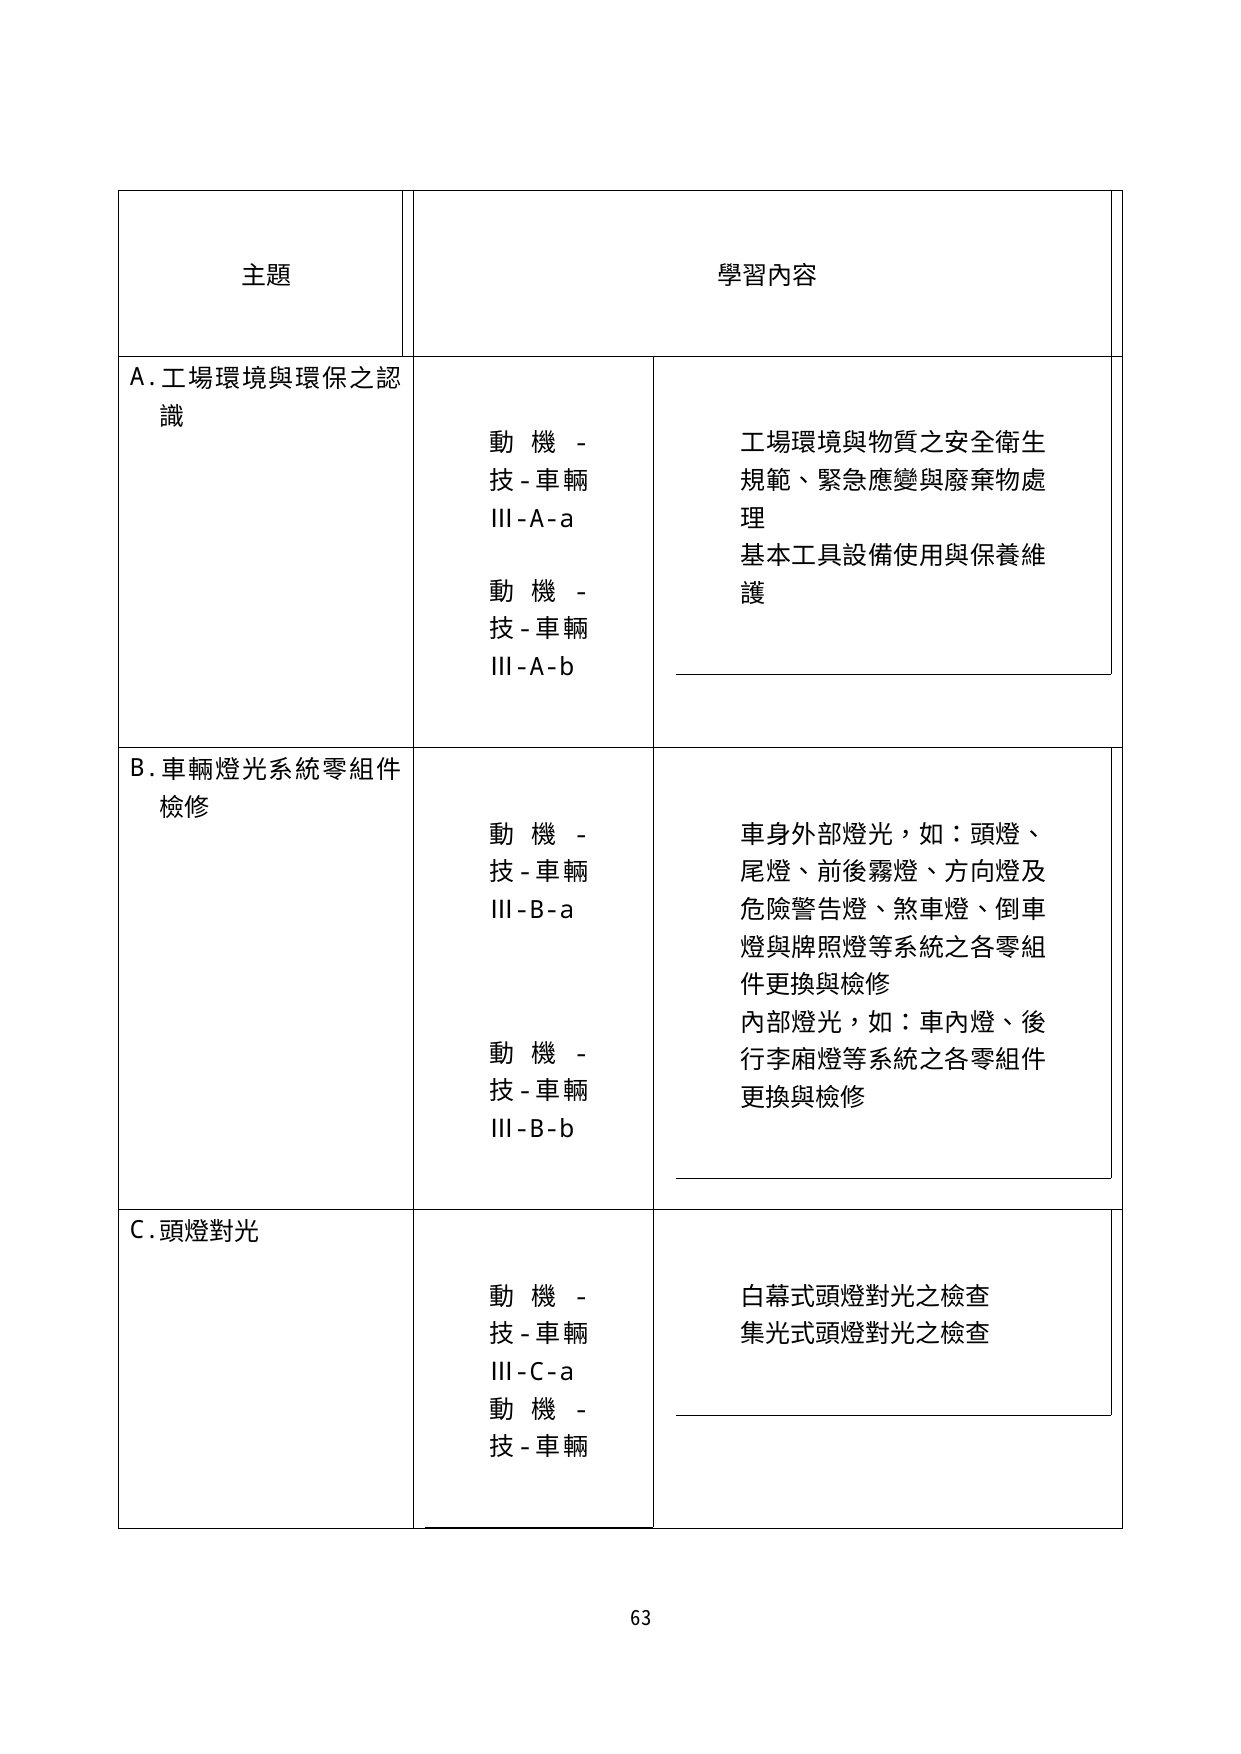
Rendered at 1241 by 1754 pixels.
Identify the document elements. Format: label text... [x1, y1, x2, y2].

table_cell 動機-技-車輛Ⅲ-C-a 動機-技-車輛 [414, 1210, 653, 1527]
table_header 學習內容 [414, 191, 1111, 356]
table_cell B.車輛燈光系統零組件檢修 [119, 748, 413, 1209]
table_cell 動機-技-車輛Ⅲ-B-a 動機-技-車輛Ⅲ-B-b [414, 748, 653, 1209]
table_cell [654, 1210, 664, 1527]
table_cell 工場環境與物質之安全衛生規範、緊急應變與廢棄物處理 基本工具設備使用與保養維護 [665, 357, 1122, 747]
table_cell [654, 748, 664, 1209]
table_header 主題 [119, 191, 402, 356]
table_cell A.工場環境與環保之認識 [119, 357, 413, 747]
table_cell 車身外部燈光，如：頭燈、尾燈、前後霧燈、方向燈及危險警告燈、煞車燈、倒車燈與牌照燈等系統之各零組件更換與檢修 內部燈光，如：車內燈、後行李廂燈等系統之各零組件更換與檢修 [665, 748, 1122, 1209]
table_cell C.頭燈對光 [119, 1210, 413, 1527]
table_cell 動機-技-車輛Ⅲ-A-a 動機-技-車輛Ⅲ-A-b [414, 357, 653, 747]
table_cell 白幕式頭燈對光之檢查 集光式頭燈對光之檢查 [665, 1210, 1122, 1527]
table_header [1112, 191, 1122, 356]
table_header [403, 191, 413, 356]
table_cell [654, 357, 664, 747]
